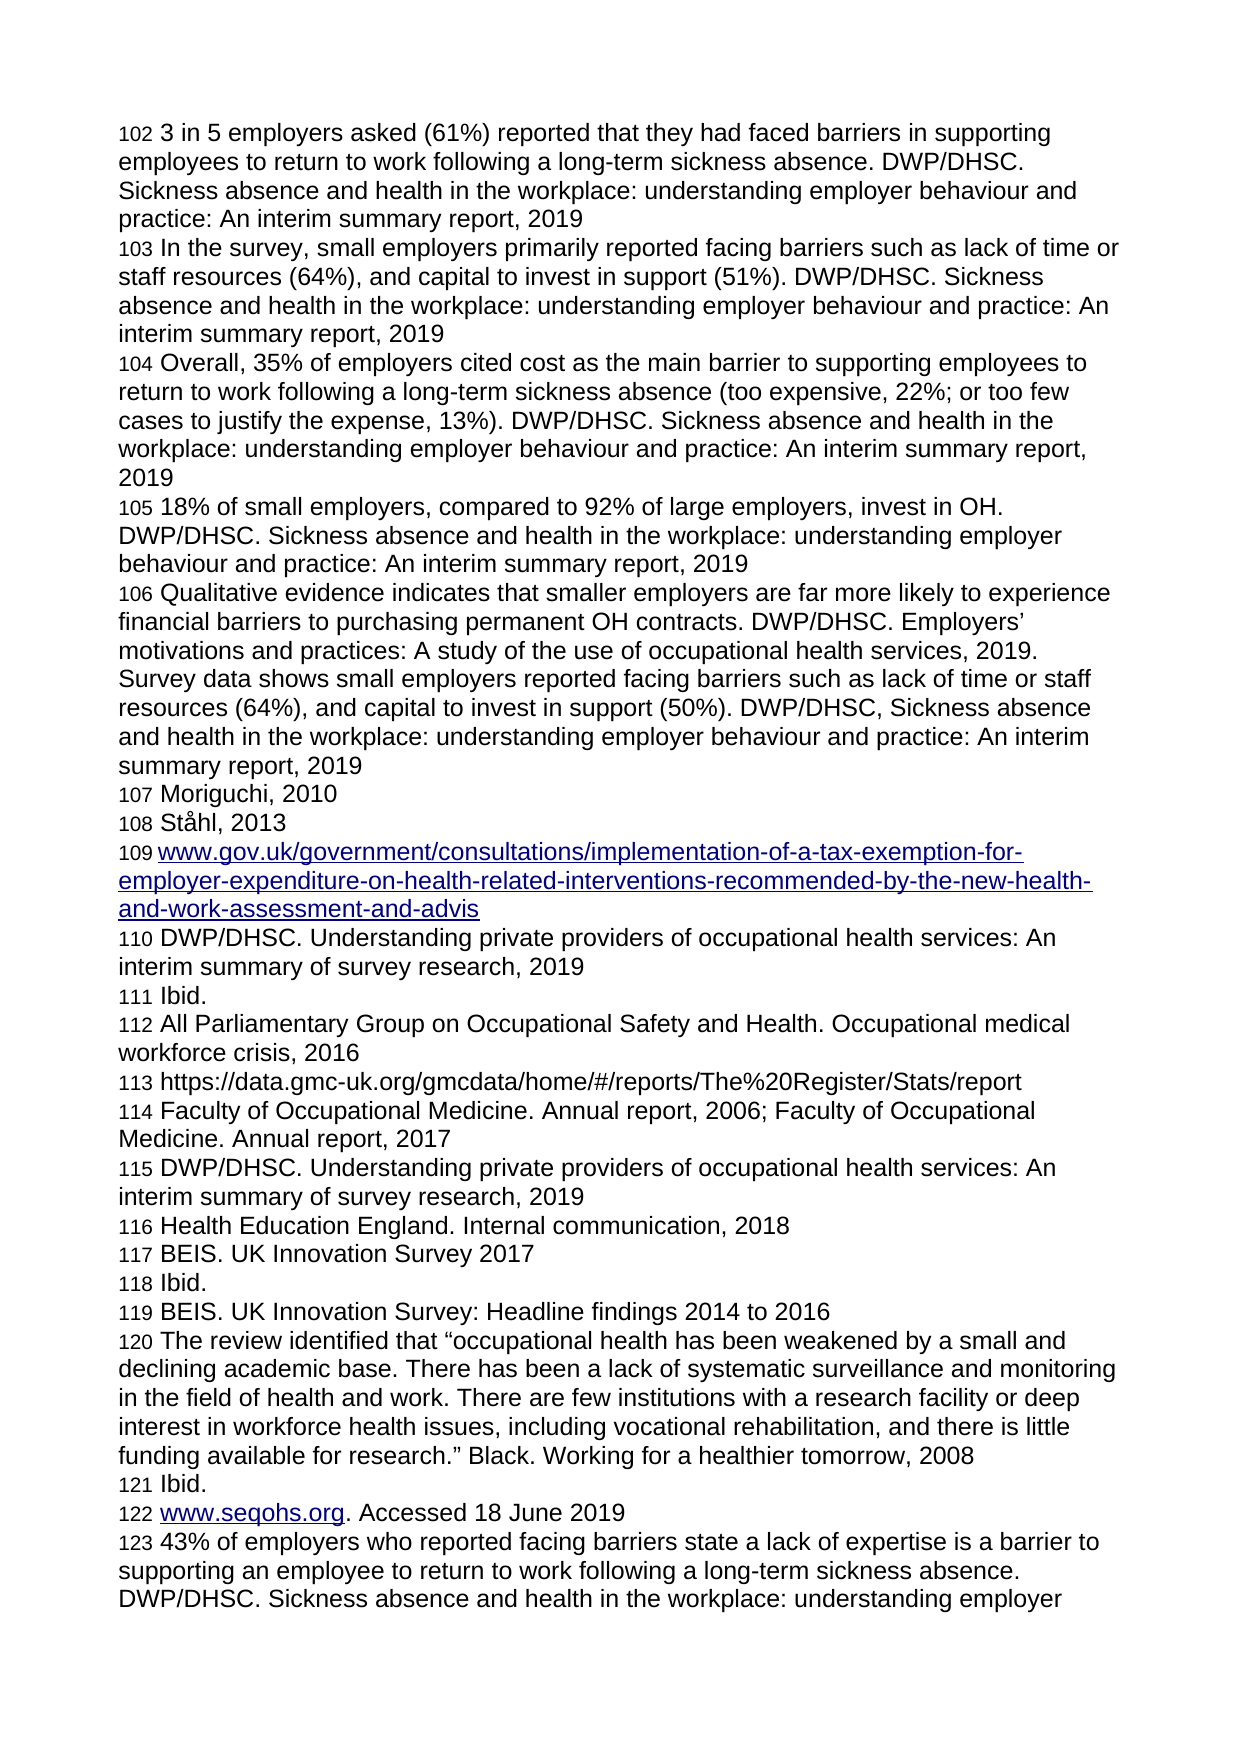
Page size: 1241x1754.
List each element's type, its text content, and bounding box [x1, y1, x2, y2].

list In the survey, small employers primarily reported facing barriers such as lack of time or staff resources (64%), and capital to invest in support (51%). DWP/DHSC. Sickness absence and health in the workplace: understanding employer behaviour and practice: An interim summary report, 2019 [118, 233, 1122, 348]
list All Parliamentary Group on Occupational Safety and Health. Occupational medical workforce crisis, 2016 [118, 1009, 1122, 1067]
list Ibid. [118, 981, 1122, 1009]
list BEIS. UK Innovation Survey: Headline findings 2014 to 2016 [118, 1297, 1122, 1326]
list The review identified that “occupational health has been weakened by a small and declining academic base. There has been a lack of systematic surveillance and monitoring in the field of health and work. There are few institutions with a research facility or deep interest in workforce health issues, including vocational rehabilitation, and there is little funding available for research.” Black. Working for a healthier tomorrow, 2008 [118, 1326, 1122, 1469]
list 3 in 5 employers asked (61%) reported that they had faced barriers in supporting employees to return to work following a long-term sickness absence. DWP/DHSC. Sickness absence and health in the workplace: understanding employer behaviour and practice: An interim summary report, 2019 [118, 118, 1122, 233]
list 43% of employers who reported facing barriers state a lack of expertise is a barrier to supporting an employee to return to work following a long-term sickness absence. DWP/DHSC. Sickness absence and health in the workplace: understanding employer [118, 1527, 1122, 1613]
list BEIS. UK Innovation Survey 2017 [118, 1239, 1122, 1268]
list Ibid. [118, 1469, 1122, 1498]
list Overall, 35% of employers cited cost as the main barrier to supporting employees to return to work following a long-term sickness absence (too expensive, 22%; or too few cases to justify the expense, 13%). DWP/DHSC. Sickness absence and health in the workplace: understanding employer behaviour and practice: An interim summary report, 2019 [118, 348, 1122, 492]
list DWP/DHSC. Understanding private providers of occupational health services: An interim summary of survey research, 2019 [118, 1153, 1122, 1211]
list www.gov.uk/government/consultations/implementation-of-a-tax-exemption-for-employer-expenditure-on-health-related-interventions-recommended-by-the-new-health-and-work-assessment-and-advis [118, 837, 1122, 923]
list Faculty of Occupational Medicine. Annual report, 2006; Faculty of Occupational Medicine. Annual report, 2017 [118, 1096, 1122, 1153]
list DWP/DHSC. Understanding private providers of occupational health services: An interim summary of survey research, 2019 [118, 923, 1122, 981]
list Health Education England. Internal communication, 2018 [118, 1211, 1122, 1239]
list Moriguchi, 2010 [118, 779, 1122, 808]
list Ibid. [118, 1268, 1122, 1297]
list Qualitative evidence indicates that smaller employers are far more likely to experience financial barriers to purchasing permanent OH contracts. DWP/DHSC. Employers’ motivations and practices: A study of the use of occupational health services, 2019. Survey data shows small employers reported facing barriers such as lack of time or staff resources (64%), and capital to invest in support (50%). DWP/DHSC, Sickness absence and health in the workplace: understanding employer behaviour and practice: An interim summary report, 2019 [118, 578, 1122, 779]
list 18% of small employers, compared to 92% of large employers, invest in OH. DWP/DHSC. Sickness absence and health in the workplace: understanding employer behaviour and practice: An interim summary report, 2019 [118, 492, 1122, 578]
text www.seqohs.org. Accessed 18 June 2019 [118, 1498, 1122, 1527]
list Ståhl, 2013 [118, 808, 1122, 837]
list https://data.gmc-uk.org/gmcdata/home/#/reports/The%20Register/Stats/report [118, 1067, 1122, 1096]
